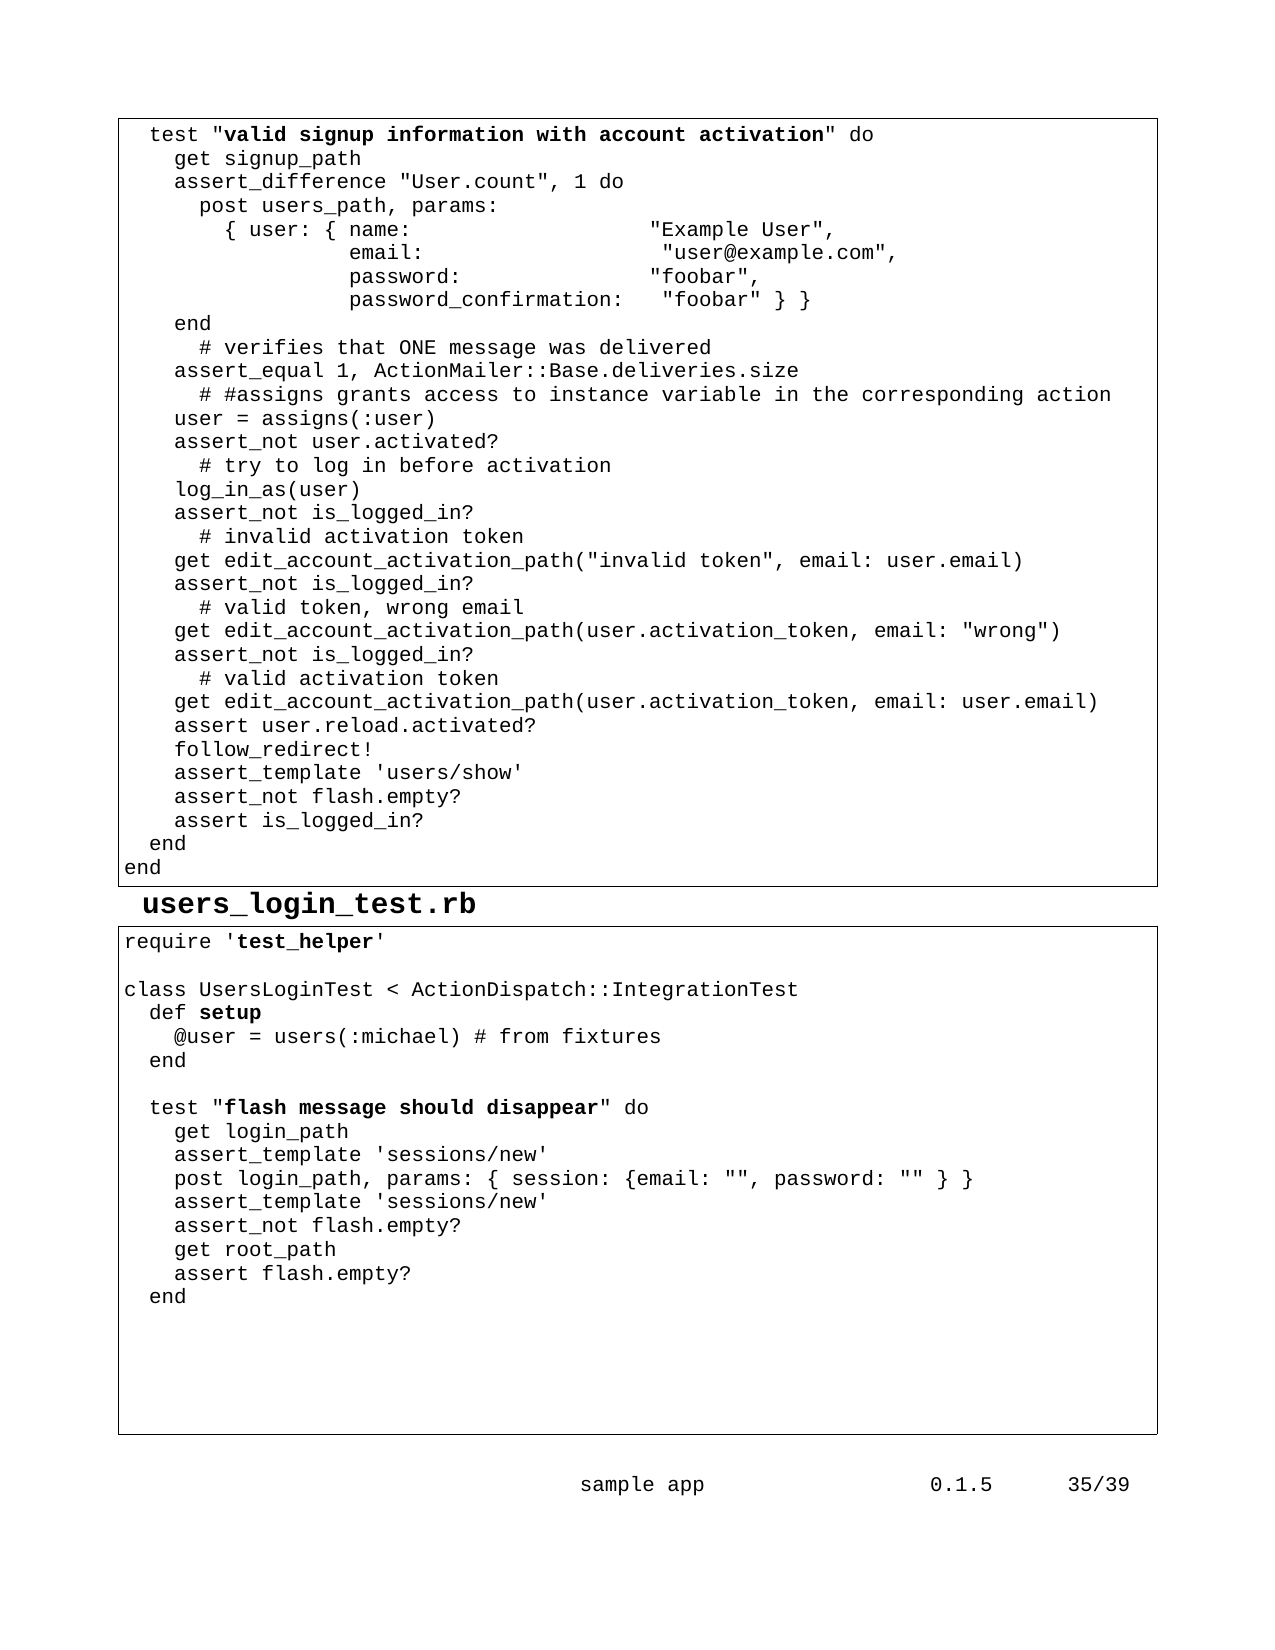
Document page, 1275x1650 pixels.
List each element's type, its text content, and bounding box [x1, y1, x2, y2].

table_header require 'test_helper' class UsersLoginTest < ActionDispatch::IntegrationTest def setup @user = users(:michael) # from fixtures end test "flash message should disappear" do get login_path assert_template 'sessions/new' post login_path, params: { session: {email: "", password: "" } } assert_template 'sessions/new' assert_not flash.empty? get root_path assert flash.empty? end [119, 927, 1157, 1434]
subtitle users_login_test.rb [142, 889, 1157, 923]
table_header test "valid signup information with account activation" do get signup_path assert_difference "User.count", 1 do post users_path, params: { user: { name: "Example User", email: "user@example.com", password: "foobar", password_confirmation: "foobar" } } end # verifies that ONE message was delivered assert_equal 1, ActionMailer::Base.deliveries.size # #assigns grants access to instance variable in the corresponding action user = assigns(:user) assert_not user.activated? # try to log in before activation log_in_as(user) assert_not is_logged_in? # invalid activation token get edit_account_activation_path("invalid token", email: user.email) assert_not is_logged_in? # valid token, wrong email get edit_account_activation_path(user.activation_token, email: "wrong") assert_not is_logged_in? # valid activation token get edit_account_activation_path(user.activation_token, email: user.email) assert user.reload.activated? follow_redirect! assert_template 'users/show' assert_not flash.empty? assert is_logged_in? end end [119, 119, 1157, 886]
